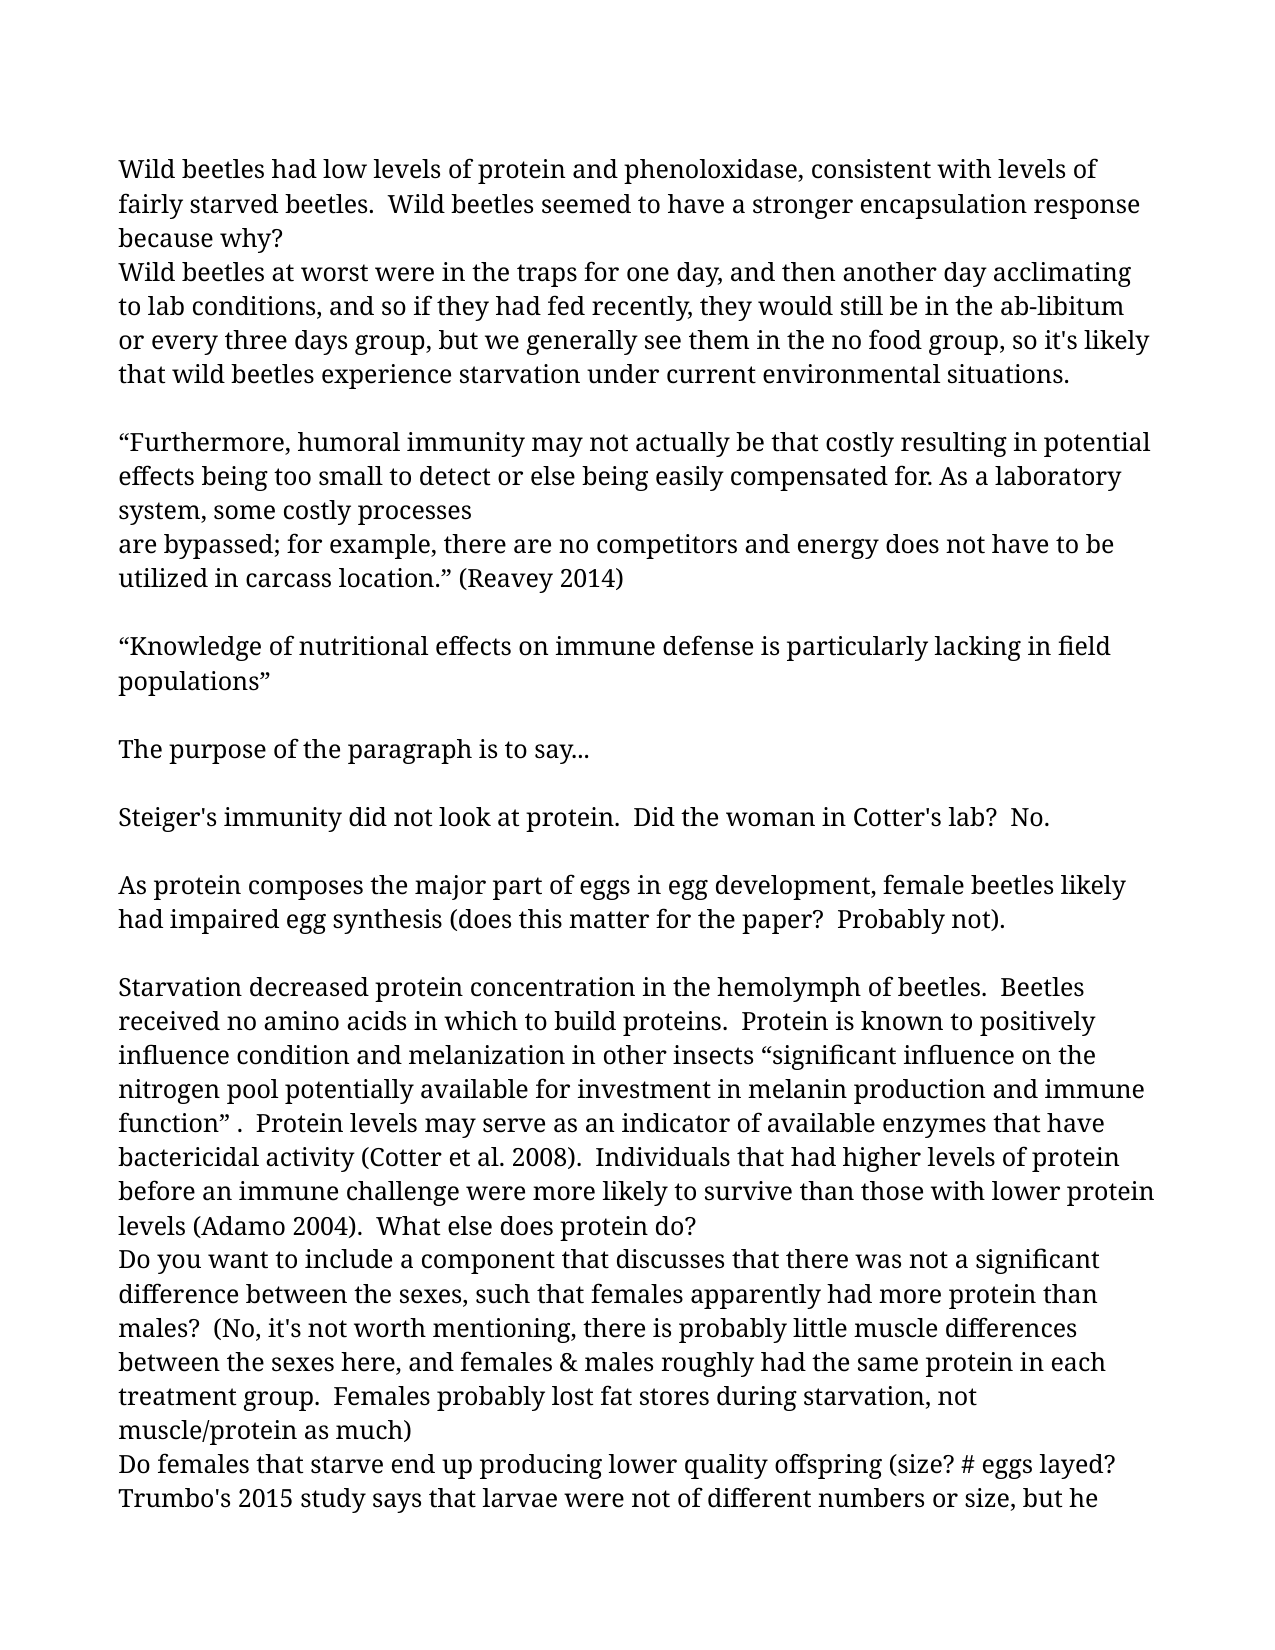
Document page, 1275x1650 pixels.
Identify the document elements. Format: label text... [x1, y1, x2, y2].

text As protein composes the major part of eggs in egg development, female beetles likely had impaired egg synthesis (does this matter for the paper? Probably not). [118, 867, 1157, 936]
text Do females that starve end up producing lower quality offspring (size? # eggs layed? Trumbo's 2015 study says that larvae were not of different numbers or size, but he [118, 1447, 1157, 1515]
text Steiger's immunity did not look at protein. Did the woman in Cotter's lab? No. [118, 799, 1157, 833]
text “Furthermore, humoral immunity may not actually be that costly resulting in potential effects being too small to detect or else being easily compensated for. As a laboratory system, some costly processes [118, 425, 1157, 527]
text Wild beetles at worst were in the traps for one day, and then another day acclimating to lab conditions, and so if they had fed recently, they would still be in the ab-libitum or every three days group, but we generally see them in the no food group, so it's likely that wild beetles experience starvation under current environmental situations. [118, 254, 1157, 391]
text “Knowledge of nutritional effects on immune defense is particularly lacking in field populations” [118, 629, 1157, 697]
text Wild beetles had low levels of protein and phenoloxidase, consistent with levels of fairly starved beetles. Wild beetles seemed to have a stronger encapsulation response because why? [118, 152, 1157, 254]
text The purpose of the paragraph is to say... [118, 731, 1157, 765]
text Do you want to include a component that discusses that there was not a significant difference between the sexes, such that females apparently had more protein than males? (No, it's not worth mentioning, there is probably little muscle differences between the sexes here, and females & males roughly had the same protein in each treatment group. Females probably lost fat stores during starvation, not muscle/protein as much) [118, 1242, 1157, 1447]
text are bypassed; for example, there are no competitors and energy does not have to be utilized in carcass location.” (Reavey 2014) [118, 527, 1157, 595]
text Starvation decreased protein concentration in the hemolymph of beetles. Beetles received no amino acids in which to build proteins. Protein is known to positively influence condition and melanization in other insects “significant influence on the nitrogen pool potentially available for investment in melanin production and immune function” . Protein levels may serve as an indicator of available enzymes that have bactericidal activity (Cotter et al. 2008). Individuals that had higher levels of protein before an immune challenge were more likely to survive than those with lower protein levels (Adamo 2004). What else does protein do? [118, 970, 1157, 1242]
